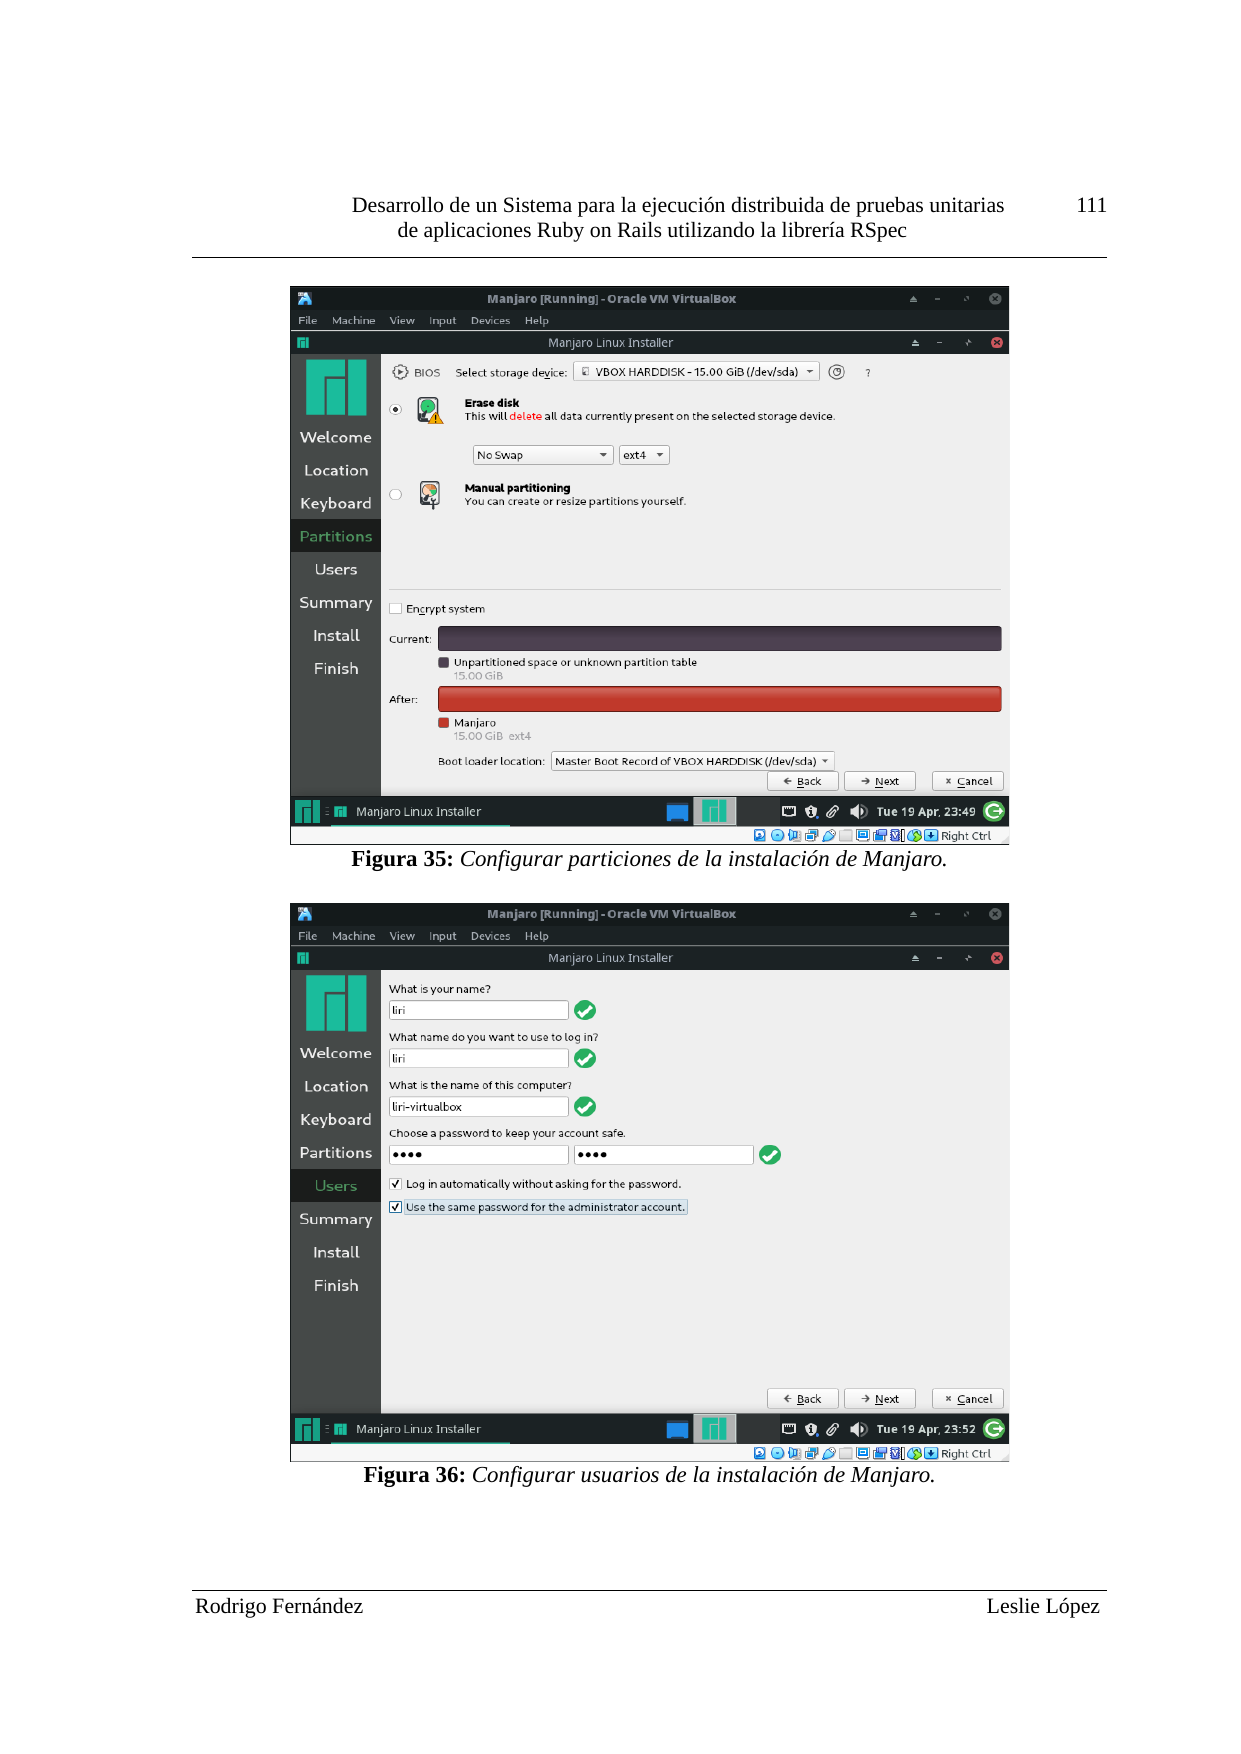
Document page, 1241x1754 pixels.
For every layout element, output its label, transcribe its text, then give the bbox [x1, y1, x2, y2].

picture [290, 286, 1010, 845]
text Figura 36: Configurar usuarios de la instalación de Manjaro. [290, 1462, 1009, 1488]
picture [290, 903, 1010, 1462]
text Figura 35: Configurar particiones de la instalación de Manjaro. [290, 845, 1009, 871]
